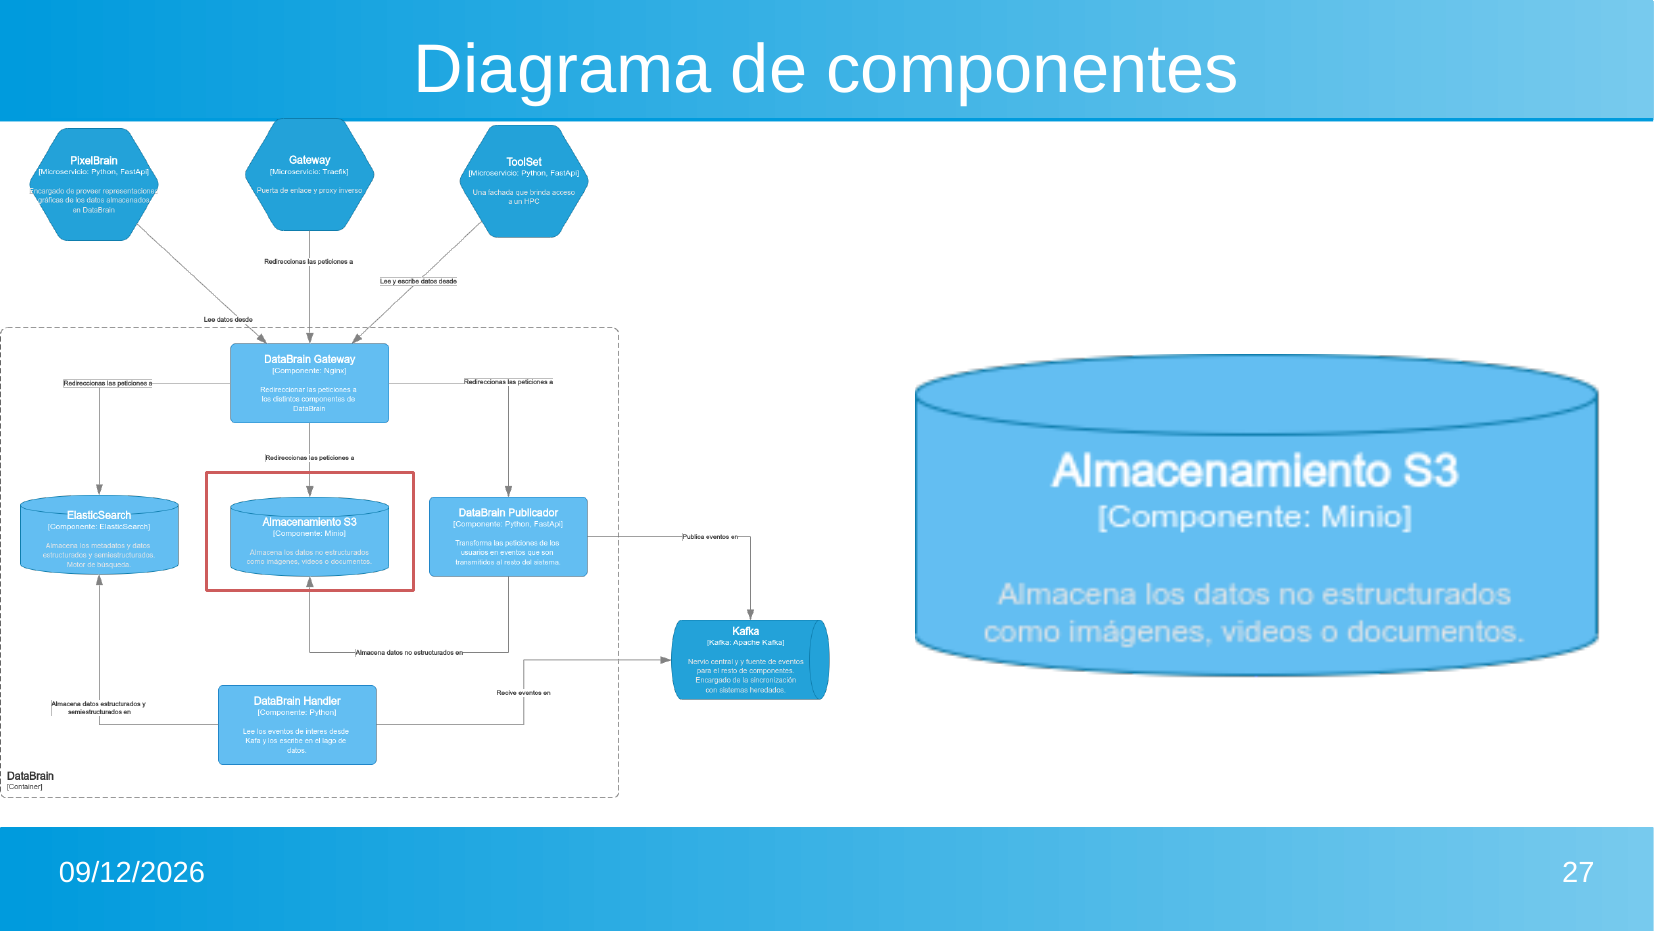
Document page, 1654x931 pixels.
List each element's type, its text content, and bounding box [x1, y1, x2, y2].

picture [915, 354, 1602, 680]
picture [0, 118, 830, 798]
title Diagrama de componentes [59, 29, 1595, 108]
